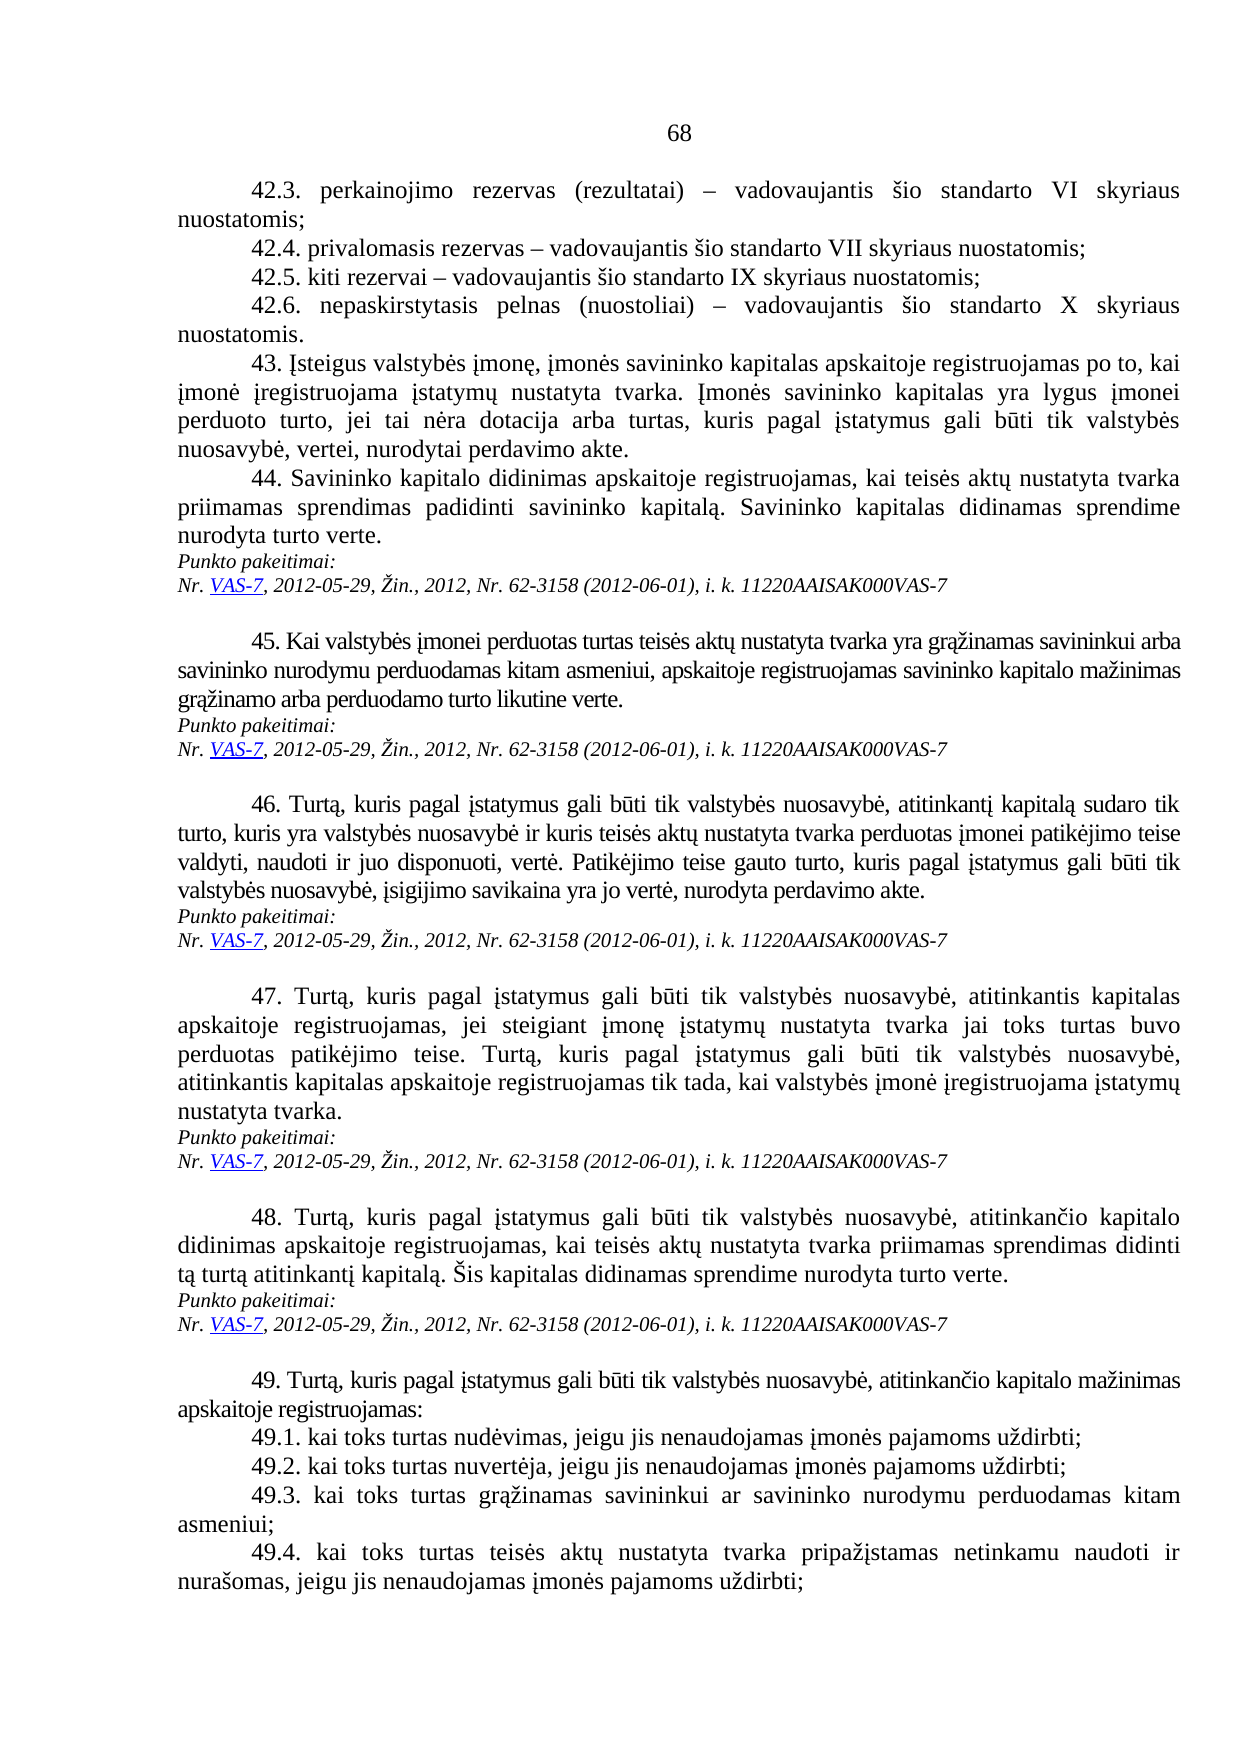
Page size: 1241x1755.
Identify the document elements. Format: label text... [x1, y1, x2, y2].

text 42.5. kiti rezervai – vadovaujantis šio standarto IX skyriaus nuostatomis; [177, 262, 1181, 291]
text 47. Turtą, kuris pagal įstatymus gali būti tik valstybės nuosavybė, atitinkantis kapitalas apskaitoje registruojamas, jei steigiant įmonę įstatymų nustatyta tvarka jai toks turtas buvo perduotas patikėjimo teise. Turtą, kuris pagal įstatymus gali būti tik valstybės nuosavybė, atitinkantis kapitalas apskaitoje registruojamas tik tada, kai valstybės įmonė įregistruojama įstatymų nustatyta tvarka. [177, 981, 1181, 1125]
text 44. Savininko kapitalo didinimas apskaitoje registruojamas, kai teisės aktų nustatyta tvarka priimamas sprendimas padidinti savininko kapitalą. Savininko kapitalas didinamas sprendime nurodyta turto verte. [177, 463, 1181, 549]
text Punkto pakeitimai: [177, 549, 1181, 573]
text Nr. VAS-7, 2012-05-29, Žin., 2012, Nr. 62-3158 (2012-06-01), i. k. 11220AAISAK000VAS-7 [177, 737, 1181, 761]
text Punkto pakeitimai: [177, 712, 1181, 737]
text 49.2. kai toks turtas nuvertėja, jeigu jis nenaudojamas įmonės pajamoms uždirbti; [177, 1451, 1181, 1480]
text Nr. VAS-7, 2012-05-29, Žin., 2012, Nr. 62-3158 (2012-06-01), i. k. 11220AAISAK000VAS-7 [177, 573, 1181, 597]
text Nr. VAS-7, 2012-05-29, Žin., 2012, Nr. 62-3158 (2012-06-01), i. k. 11220AAISAK000VAS-7 [177, 1149, 1181, 1173]
text 49.1. kai toks turtas nudėvimas, jeigu jis nenaudojamas įmonės pajamoms uždirbti; [177, 1422, 1181, 1451]
text 49. Turtą, kuris pagal įstatymus gali būti tik valstybės nuosavybė, atitinkančio kapitalo mažinimas apskaitoje registruojamas: [177, 1365, 1181, 1422]
text 49.4. kai toks turtas teisės aktų nustatyta tvarka pripažįstamas netinkamu naudoti ir nurašomas, jeigu jis nenaudojamas įmonės pajamoms uždirbti; [177, 1537, 1181, 1595]
text 45. Kai valstybės įmonei perduotas turtas teisės aktų nustatyta tvarka yra grąžinamas savininkui arba savininko nurodymu perduodamas kitam asmeniui, apskaitoje registruojamas savininko kapitalo mažinimas grąžinamo arba perduodamo turto likutine verte. [177, 626, 1181, 712]
text 46. Turtą, kuris pagal įstatymus gali būti tik valstybės nuosavybė, atitinkantį kapitalą sudaro tik turto, kuris yra valstybės nuosavybė ir kuris teisės aktų nustatyta tvarka perduotas įmonei patikėjimo teise valdyti, naudoti ir juo disponuoti, vertė. Patikėjimo teise gauto turto, kuris pagal įstatymus gali būti tik valstybės nuosavybė, įsigijimo savikaina yra jo vertė, nurodyta perdavimo akte. [177, 789, 1181, 904]
text Punkto pakeitimai: [177, 1288, 1181, 1312]
text Punkto pakeitimai: [177, 1125, 1181, 1149]
text Punkto pakeitimai: [177, 904, 1181, 928]
text 49.3. kai toks turtas grąžinamas savininkui ar savininko nurodymu perduodamas kitam asmeniui; [177, 1480, 1181, 1537]
text Nr. VAS-7, 2012-05-29, Žin., 2012, Nr. 62-3158 (2012-06-01), i. k. 11220AAISAK000VAS-7 [177, 1312, 1181, 1336]
text Nr. VAS-7, 2012-05-29, Žin., 2012, Nr. 62-3158 (2012-06-01), i. k. 11220AAISAK000VAS-7 [177, 928, 1181, 952]
text 48. Turtą, kuris pagal įstatymus gali būti tik valstybės nuosavybė, atitinkančio kapitalo didinimas apskaitoje registruojamas, kai teisės aktų nustatyta tvarka priimamas sprendimas didinti tą turtą atitinkantį kapitalą. Šis kapitalas didinamas sprendime nurodyta turto verte. [177, 1202, 1181, 1288]
text 42.3. perkainojimo rezervas (rezultatai) – vadovaujantis šio standarto VI skyriaus nuostatomis; [177, 176, 1181, 233]
text 42.4. privalomasis rezervas – vadovaujantis šio standarto VII skyriaus nuostatomis; [177, 233, 1181, 262]
text 43. Įsteigus valstybės įmonę, įmonės savininko kapitalas apskaitoje registruojamas po to, kai įmonė įregistruojama įstatymų nustatyta tvarka. Įmonės savininko kapitalas yra lygus įmonei perduoto turto, jei tai nėra dotacija arba turtas, kuris pagal įstatymus gali būti tik valstybės nuosavybė, vertei, nurodytai perdavimo akte. [177, 348, 1181, 463]
text 42.6. nepaskirstytasis pelnas (nuostoliai) – vadovaujantis šio standarto X skyriaus nuostatomis. [177, 291, 1181, 348]
